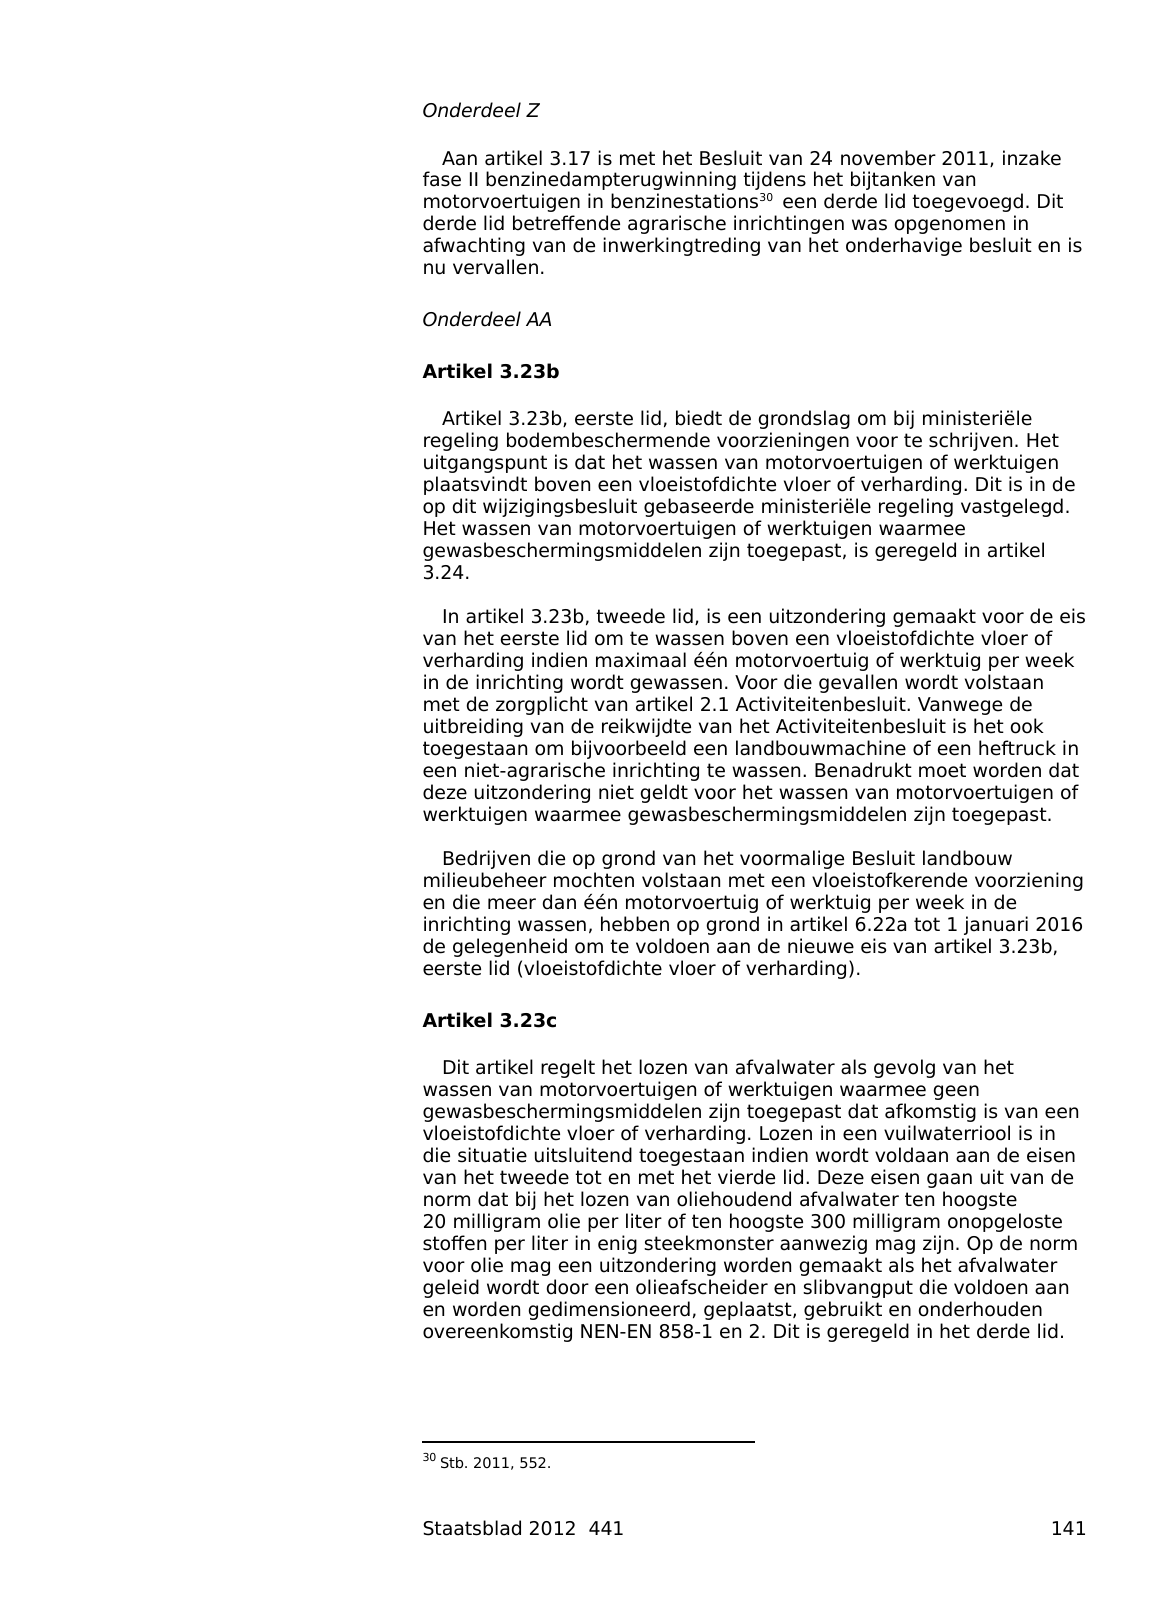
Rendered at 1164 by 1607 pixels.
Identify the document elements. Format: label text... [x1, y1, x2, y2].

text Artikel 3.23b, eerste lid, biedt de grondslag om bij ministeriële regeling bodembeschermende voorzieningen voor te schrijven. Het uitgangspunt is dat het wassen van motorvoertuigen of werktuigen plaatsvindt boven een vloeistofdichte vloer of verharding. Dit is in de op dit wijzigingsbesluit gebaseerde ministeriële regeling vastgelegd. Het wassen van motorvoertuigen of werktuigen waarmee gewasbeschermingsmiddelen zijn toegepast, is geregeld in artikel 3.24. [422, 408, 1087, 584]
text In artikel 3.23b, tweede lid, is een uitzondering gemaakt voor de eis van het eerste lid om te wassen boven een vloeistofdichte vloer of verharding indien maximaal één motorvoertuig of werktuig per week in de inrichting wordt gewassen. Voor die gevallen wordt volstaan met de zorgplicht van artikel 2.1 Activiteitenbesluit. Vanwege de uitbreiding van de reikwijdte van het Activiteitenbesluit is het ook toegestaan om bijvoorbeeld een landbouwmachine of een heftruck in een niet-agrarische inrichting te wassen. Benadrukt moet worden dat deze uitzondering niet geldt voor het wassen van motorvoertuigen of werktuigen waarmee gewasbeschermingsmiddelen zijn toegepast. [422, 606, 1087, 826]
subtitle Artikel 3.23c [422, 1010, 1087, 1032]
subtitle Artikel 3.23b [422, 361, 1087, 383]
subtitle Onderdeel Z [422, 100, 1087, 122]
subtitle Onderdeel AA [422, 309, 1087, 331]
text Dit artikel regelt het lozen van afvalwater als gevolg van het wassen van motorvoertuigen of werktuigen waarmee geen gewasbeschermingsmiddelen zijn toegepast dat afkomstig is van een vloeistofdichte vloer of verharding. Lozen in een vuilwaterriool is in die situatie uitsluitend toegestaan indien wordt voldaan aan de eisen van het tweede tot en met het vierde lid. Deze eisen gaan uit van de norm dat bij het lozen van oliehoudend afvalwater ten hoogste 20 milligram olie per liter of ten hoogste 300 milligram onopgeloste stoffen per liter in enig steekmonster aanwezig mag zijn. Op de norm voor olie mag een uitzondering worden gemaakt als het afvalwater geleid wordt door een olieafscheider en slibvangput die voldoen aan en worden gedimensioneerd, geplaatst, gebruikt en onderhouden overeenkomstig NEN-EN 858-1 en 2. Dit is geregeld in het derde lid. [422, 1057, 1087, 1343]
text Stb. 2011, 552. [422, 1451, 1087, 1473]
text Bedrijven die op grond van het voormalige Besluit landbouw milieubeheer mochten volstaan met een vloeistofkerende voorziening en die meer dan één motorvoertuig of werktuig per week in de inrichting wassen, hebben op grond in artikel 6.22a tot 1 januari 2016 de gelegenheid om te voldoen aan de nieuwe eis van artikel 3.23b, eerste lid (vloeistofdichte vloer of verharding). [422, 848, 1087, 980]
text Aan artikel 3.17 is met het Besluit van 24 november 2011, inzake fase II benzinedampterugwinning tijdens het bijtanken van motorvoertuigen in benzinestations een derde lid toegevoegd. Dit derde lid betreffende agrarische inrichtingen was opgenomen in afwachting van de inwerkingtreding van het onderhavige besluit en is nu vervallen. [422, 147, 1087, 279]
